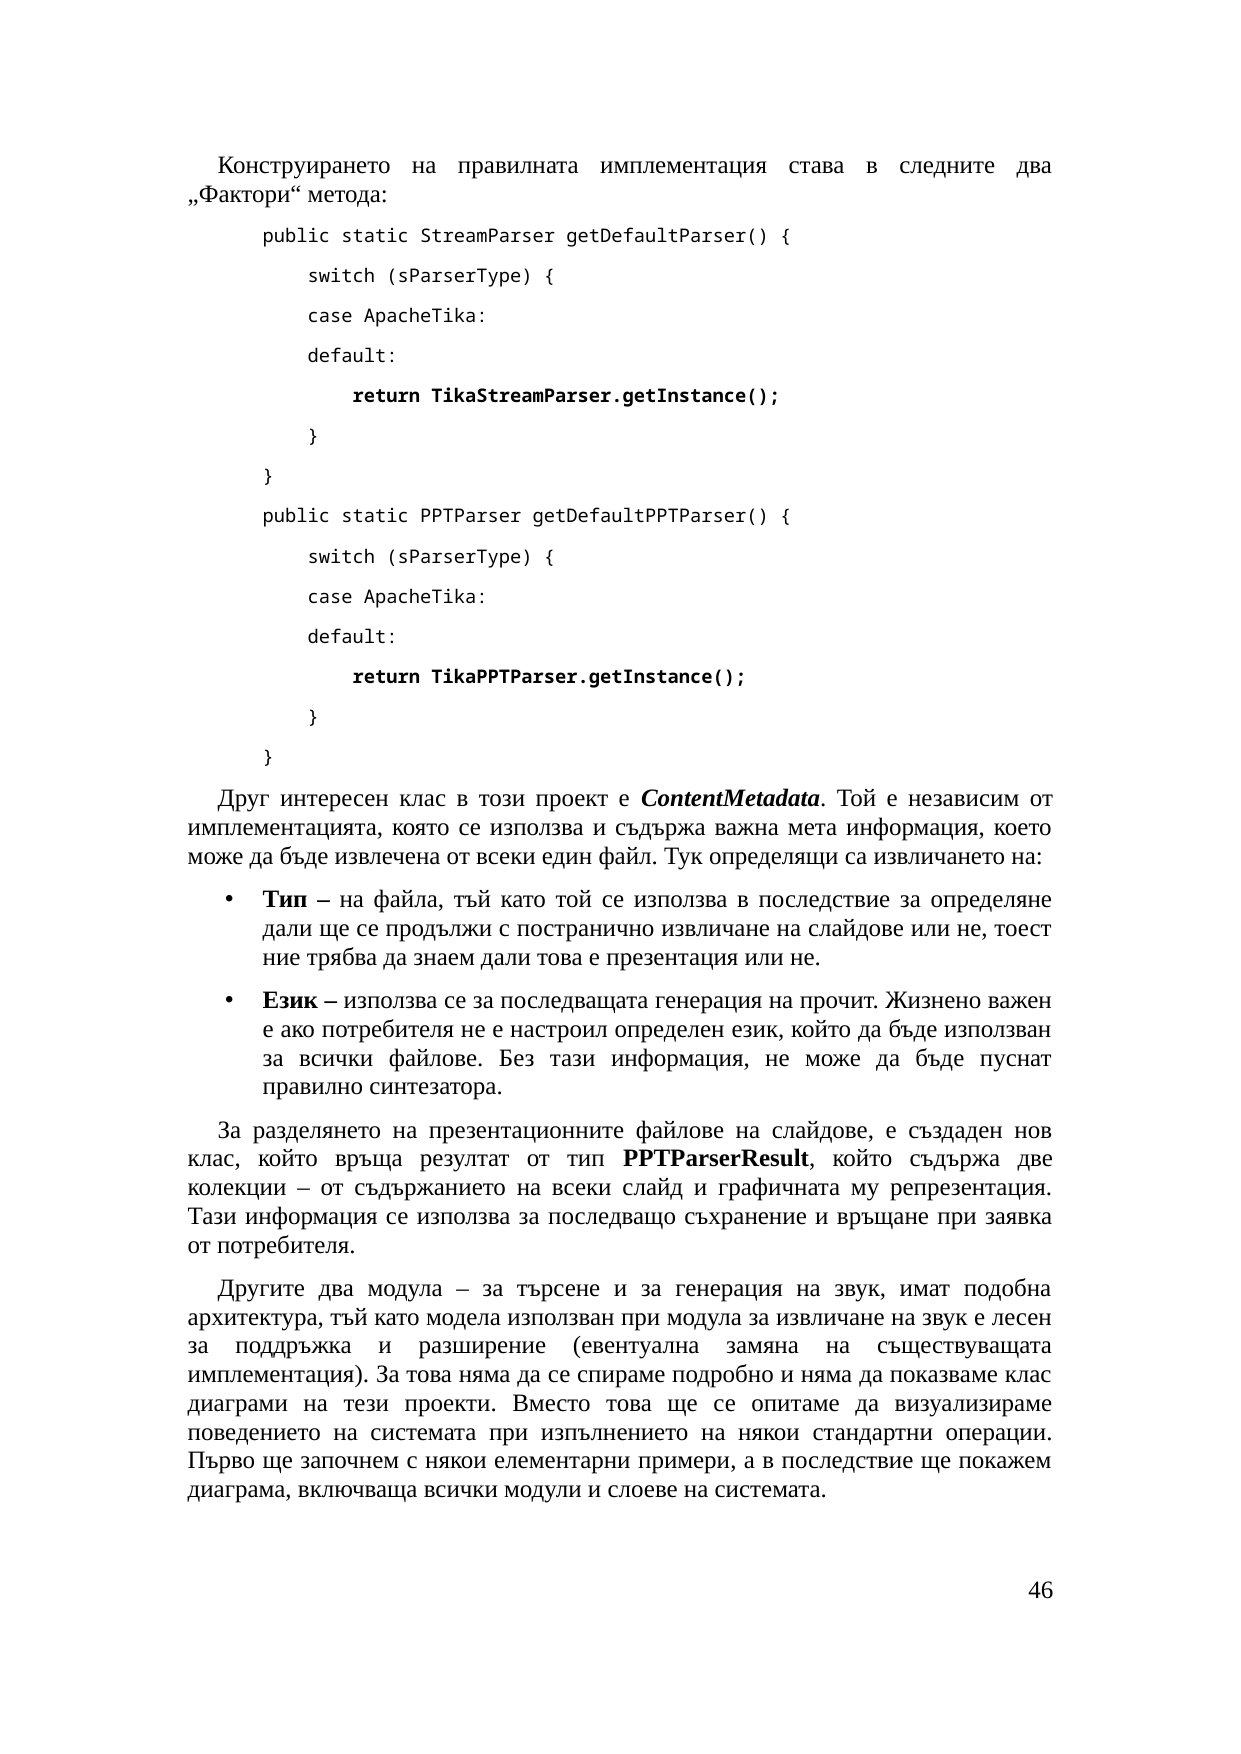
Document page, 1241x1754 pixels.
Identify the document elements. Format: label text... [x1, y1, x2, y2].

text public static PPTParser getDefaultPPTParser() { [187, 503, 1053, 528]
text default: [187, 342, 1053, 368]
text } [187, 743, 1053, 769]
text default: [187, 623, 1053, 649]
text return TikaPPTParser.getInstance(); [187, 663, 1053, 689]
text Друг интересен клас в този проект е ContentMetadata. Той е независим от имплементацията, която се използва и съдържа важна мета информация, което може да бъде извлечена от всеки един файл. Тук определящи са извличането на: [187, 783, 1053, 870]
text } [187, 423, 1053, 448]
text switch (sParserType) { [187, 262, 1053, 288]
text } [187, 703, 1053, 729]
text public static StreamParser getDefaultParser() { [187, 222, 1053, 248]
list Език – използва се за последващата генерация на прочит. Жизнено важен е ако потребителя не е настроил определен език, който да бъде използван за всички файлове. Без тази информация, не може да бъде пуснат правилно синтезатора. [225, 985, 1053, 1100]
text Конструирането на правилната имплементация става в следните два „Фактори“ метода: [187, 150, 1053, 207]
text } [187, 463, 1053, 488]
text return TikaStreamParser.getInstance(); [187, 382, 1053, 408]
text switch (sParserType) { [187, 543, 1053, 568]
text case ApacheTika: [187, 302, 1053, 328]
text За разделянето на презентационните файлове на слайдове, е създаден нов клас, който връща резултат от тип PPTParserResult, който съдържа две колекции – от съдържанието на всеки слайд и графичната му репрезентация. Тази информация се използва за последващо съхранение и връщане при заявка от потребителя. [187, 1115, 1053, 1258]
text case ApacheTika: [187, 583, 1053, 608]
list Тип – на файла, тъй като той се използва в последствие за определяне дали ще се продължи с постранично извличане на слайдове или не, тоест ние трябва да знаем дали това е презентация или не. [225, 884, 1053, 971]
text Другите два модула – за търсене и за генерация на звук, имат подобна архитектура, тъй като модела използван при модула за извличане на звук е лесен за поддръжка и разширение (евентуална замяна на съществуващата имплементация). За това няма да се спираме подробно и няма да показваме клас диаграми на тези проекти. Вместо това ще се опитаме да визуализираме поведението на системата при изпълнението на някои стандартни операции. Първо ще започнем с някои елементарни примери, а в последствие ще покажем диаграма, включваща всички модули и слоеве на системата. [187, 1273, 1053, 1503]
